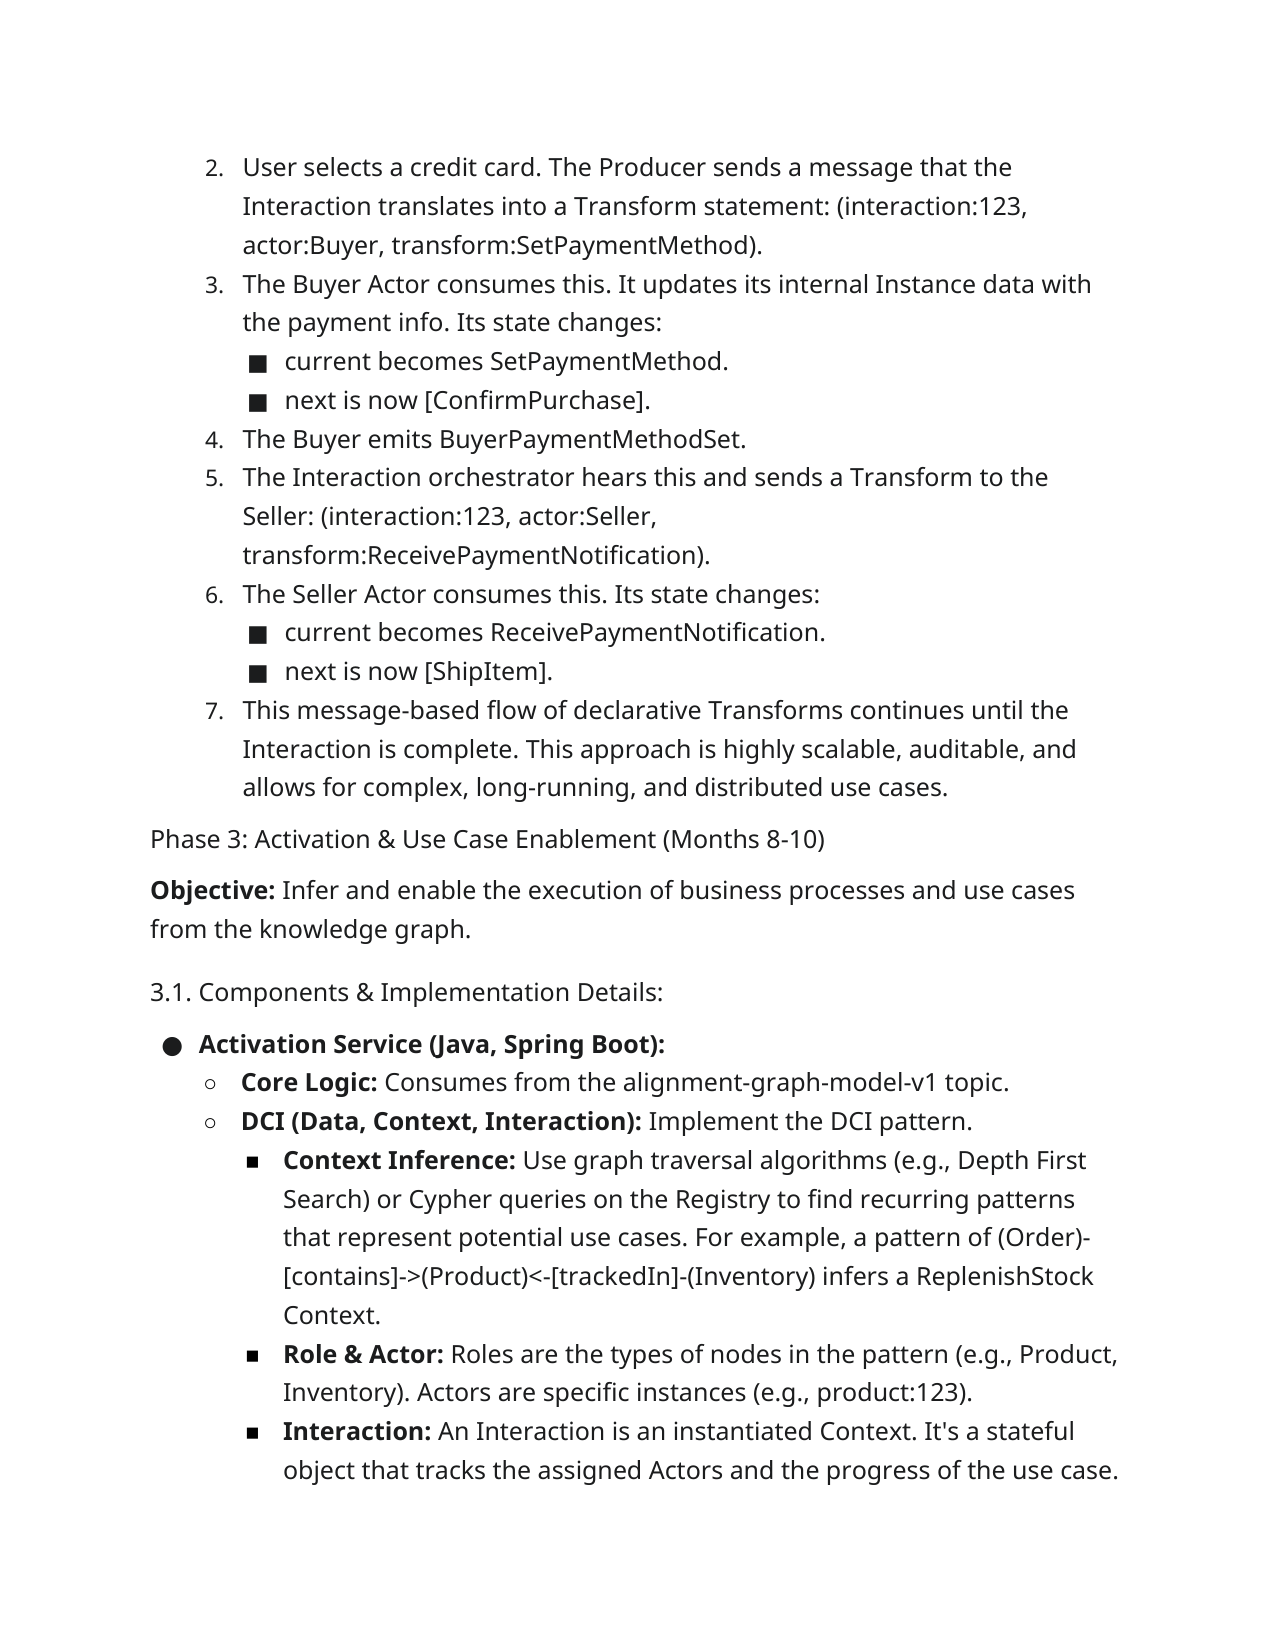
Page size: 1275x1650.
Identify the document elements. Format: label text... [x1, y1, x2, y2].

text Objective: Infer and enable the execution of business processes and use cases from the knowledge graph. [150, 872, 1125, 945]
list current becomes SetPaymentMethod. [247, 344, 1125, 378]
subtitle 3.1. Components & Implementation Details: [150, 975, 1125, 1009]
list current becomes ReceivePaymentNotification. [247, 615, 1125, 649]
list User selects a credit card. The Producer sends a message that the Interaction translates into a Transform statement: (interaction:123, actor:Buyer, transform:SetPaymentMethod). [205, 150, 1125, 262]
list Core Logic: Consumes from the alignment-graph-model-v1 topic. [203, 1065, 1125, 1099]
list The Buyer Actor consumes this. It updates its internal Instance data with the payment info. Its state changes: [205, 266, 1125, 339]
list Activation Service (Java, Spring Boot): [161, 1026, 1125, 1060]
list Context Inference: Use graph traversal algorithms (e.g., Depth First Search) or Cypher queries on the Registry to find recurring patterns that represent potential use cases. For example, a pattern of (Order)-[contains]->(Product)<-[trackedIn]-(Inventory) infers a ReplenishStock Context. [245, 1142, 1125, 1332]
list The Interaction orchestrator hears this and sends a Transform to the Seller: (interaction:123, actor:Seller, transform:ReceivePaymentNotification). [205, 460, 1125, 572]
subtitle Phase 3: Activation & Use Case Enablement (Months 8-10) [150, 821, 1125, 855]
list DCI (Data, Context, Interaction): Implement the DCI pattern. [203, 1104, 1125, 1138]
list Interaction: An Interaction is an instantiated Context. It's a stateful object that tracks the assigned Actors and the progress of the use case. [245, 1414, 1125, 1487]
list This message-based flow of declarative Transforms continues until the Interaction is complete. This approach is highly scalable, auditable, and allows for complex, long-running, and distributed use cases. [205, 692, 1125, 804]
list Role & Actor: Roles are the types of nodes in the pattern (e.g., Product, Inventory). Actors are specific instances (e.g., product:123). [245, 1336, 1125, 1409]
list next is now [ConfirmPurchase]. [247, 382, 1125, 417]
list The Buyer emits BuyerPaymentMethodSet. [205, 421, 1125, 455]
list next is now [ShipItem]. [247, 654, 1125, 688]
list The Seller Actor consumes this. Its state changes: [205, 576, 1125, 610]
